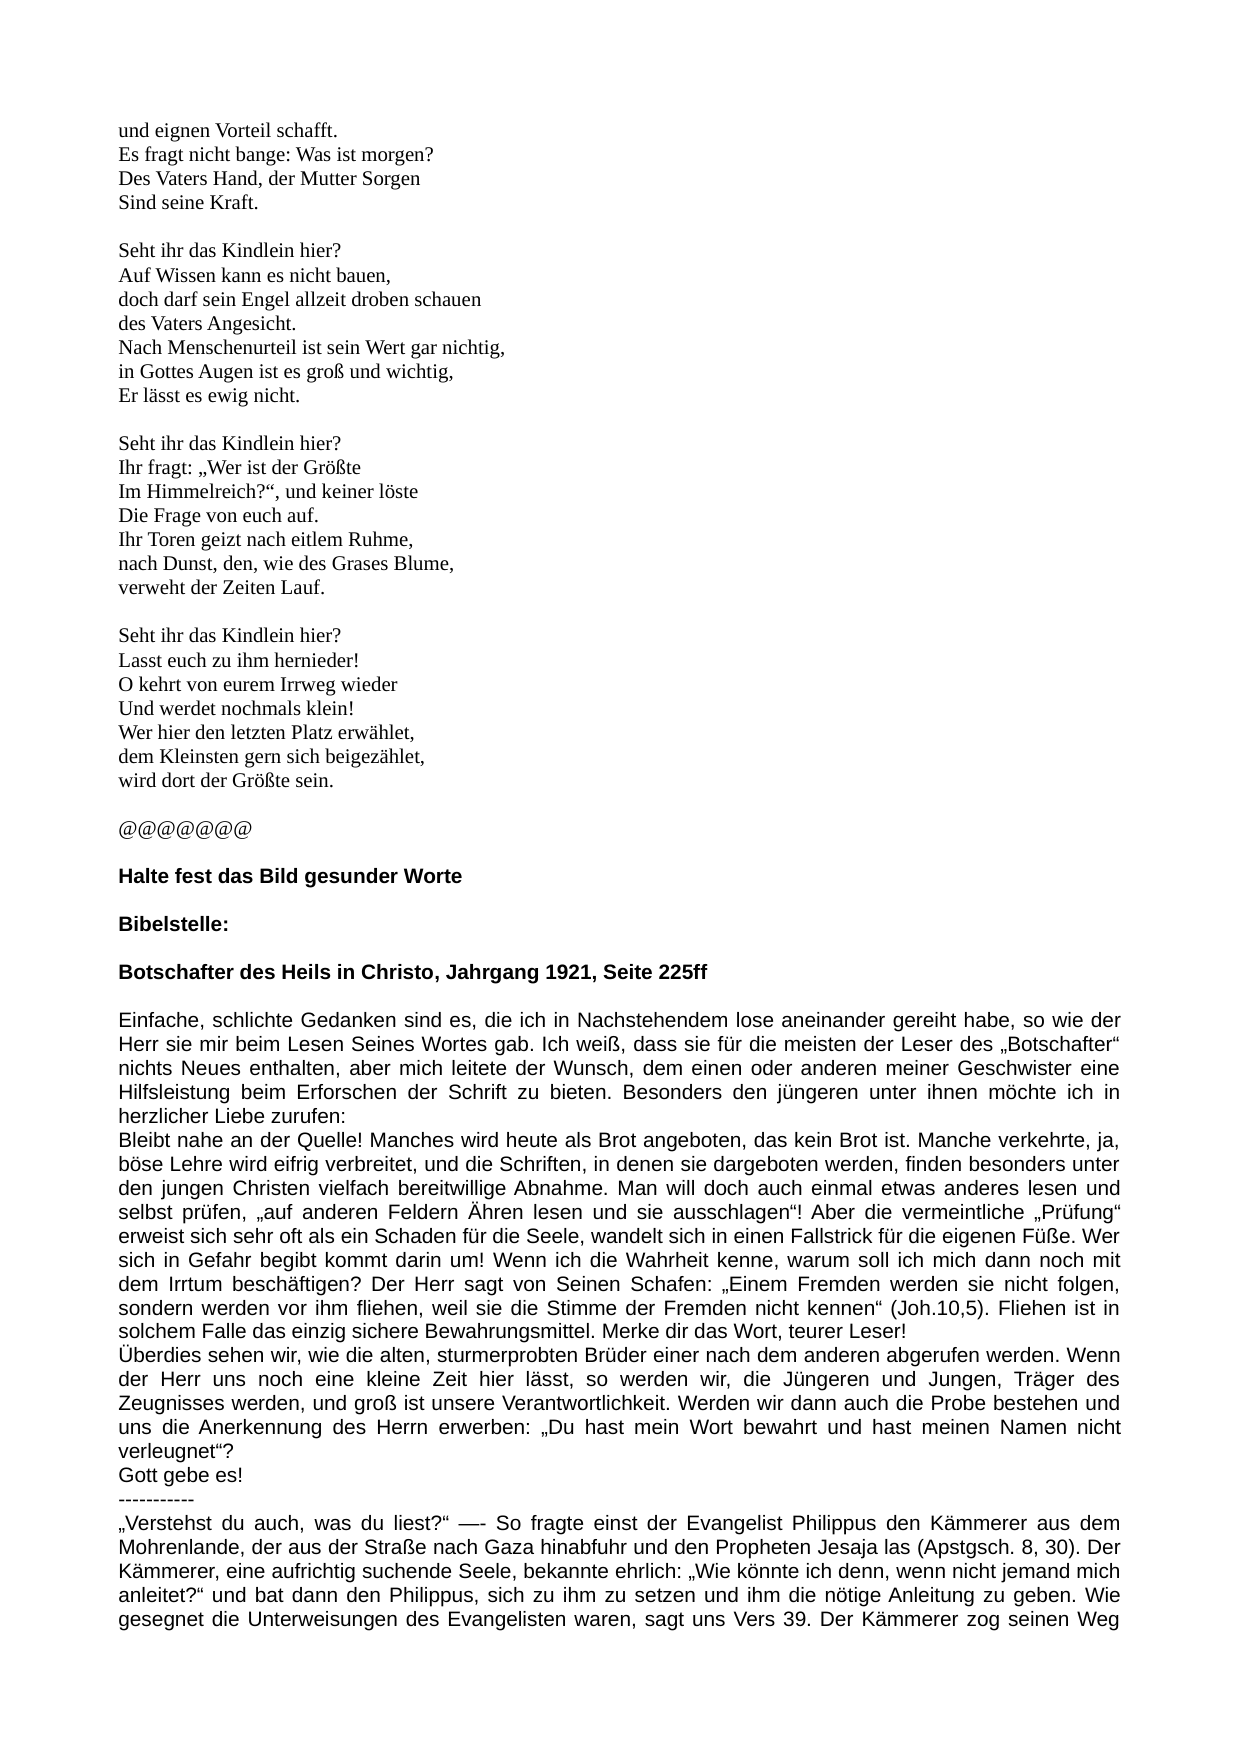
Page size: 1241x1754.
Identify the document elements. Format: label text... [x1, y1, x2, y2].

text Seht ihr das Kindlein hier? [118, 623, 1122, 647]
text Gott gebe es! [118, 1463, 1122, 1487]
text Überdies sehen wir, wie die alten, sturmerprobten Brüder einer nach dem anderen abgerufen werden. Wenn der Herr uns noch eine kleine Zeit hier lässt, so werden wir, die Jüngeren und Jungen, Träger des Zeugnisses werden, und groß ist unsere Verantwortlichkeit. Werden wir dann auch die Probe bestehen und uns die Anerkennung des Herrn erwerben: „Du hast mein Wort bewahrt und hast meinen Namen nicht verleugnet“? [118, 1343, 1122, 1463]
text Es fragt nicht bange: Was ist morgen? [118, 142, 1122, 166]
text ----------- [118, 1487, 1122, 1511]
text Des Vaters Hand, der Mutter Sorgen [118, 166, 1122, 190]
text und eignen Vorteil schafft. [118, 118, 1122, 142]
text Einfache, schlichte Gedanken sind es, die ich in Nachstehendem lose aneinander gereiht habe, so wie der Herr sie mir beim Lesen Seines Wortes gab. Ich weiß, dass sie für die meisten der Leser des „Botschafter“ nichts Neues enthalten, aber mich leitete der Wunsch, dem einen oder anderen meiner Geschwister eine Hilfsleistung beim Erforschen der Schrift zu bieten. Besonders den jüngeren unter ihnen möchte ich in herzlicher Liebe zurufen: [118, 1008, 1122, 1128]
text Er lässt es ewig nicht. [118, 383, 1122, 407]
text Die Frage von euch auf. [118, 503, 1122, 527]
text nach Dunst, den, wie des Grases Blume, [118, 551, 1122, 575]
text Seht ihr das Kindlein hier? [118, 238, 1122, 262]
text Und werdet nochmals klein! [118, 696, 1122, 720]
text doch darf sein Engel allzeit droben schauen [118, 287, 1122, 311]
text Bibelstelle: [118, 912, 1122, 936]
text Seht ihr das Kindlein hier? [118, 431, 1122, 455]
text Bleibt nahe an der Quelle! Manches wird heute als Brot angeboten, das kein Brot ist. Manche verkehrte, ja, böse Lehre wird eifrig verbreitet, und die Schriften, in denen sie dargeboten werden, finden besonders unter den jungen Christen vielfach bereitwillige Abnahme. Man will doch auch einmal etwas anderes lesen und selbst prüfen, „auf anderen Feldern Ähren lesen und sie ausschlagen“! Aber die vermeintliche „Prüfung“ erweist sich sehr oft als ein Schaden für die Seele, wandelt sich in einen Fallstrick für die eigenen Füße. Wer sich in Gefahr begibt kommt darin um! Wenn ich die Wahrheit kenne, warum soll ich mich dann noch mit dem Irrtum beschäftigen? Der Herr sagt von Seinen Schafen: „Einem Fremden werden sie nicht folgen, sondern werden vor ihm fliehen, weil sie die Stimme der Fremden nicht kennen“ (Joh.10,5). Fliehen ist in solchem Falle das einzig sichere Bewahrungsmittel. Merke dir das Wort, teurer Leser! [118, 1128, 1122, 1343]
text Im Himmelreich?“, und keiner löste [118, 479, 1122, 503]
text Wer hier den letzten Platz erwählet, [118, 720, 1122, 744]
text Nach Menschenurteil ist sein Wert gar nichtig, [118, 335, 1122, 359]
text @@@@@@@ [118, 816, 1122, 840]
text Auf Wissen kann es nicht bauen, [118, 262, 1122, 287]
text wird dort der Größte sein. [118, 768, 1122, 792]
text Ihr Toren geizt nach eitlem Ruhme, [118, 527, 1122, 551]
text Halte fest das Bild gesunder Worte [118, 864, 1122, 888]
text dem Kleinsten gern sich beigezählet, [118, 744, 1122, 768]
text in Gottes Augen ist es groß und wichtig, [118, 359, 1122, 383]
text Lasst euch zu ihm hernieder! [118, 647, 1122, 672]
text Botschafter des Heils in Christo, Jahrgang 1921, Seite 225ff [118, 960, 1122, 984]
text Sind seine Kraft. [118, 190, 1122, 214]
text O kehrt von eurem Irrweg wieder [118, 672, 1122, 696]
text „Verstehst du auch, was du liest?“ —- So fragte einst der Evangelist Philippus den Kämmerer aus dem Mohrenlande, der aus der Straße nach Gaza hinabfuhr und den Propheten Jesaja las (Apstgsch. 8, 30). Der Kämmerer, eine aufrichtig suchende Seele, bekannte ehrlich: „Wie könnte ich denn, wenn nicht jemand mich anleitet?“ und bat dann den Philippus, sich zu ihm zu setzen und ihm die nötige Anleitung zu geben. Wie gesegnet die Unterweisungen des Evangelisten waren, sagt uns Vers 39. Der Kämmerer zog seinen Weg [118, 1511, 1122, 1631]
text verweht der Zeiten Lauf. [118, 575, 1122, 599]
text des Vaters Angesicht. [118, 311, 1122, 335]
text Ihr fragt: „Wer ist der Größte [118, 455, 1122, 479]
